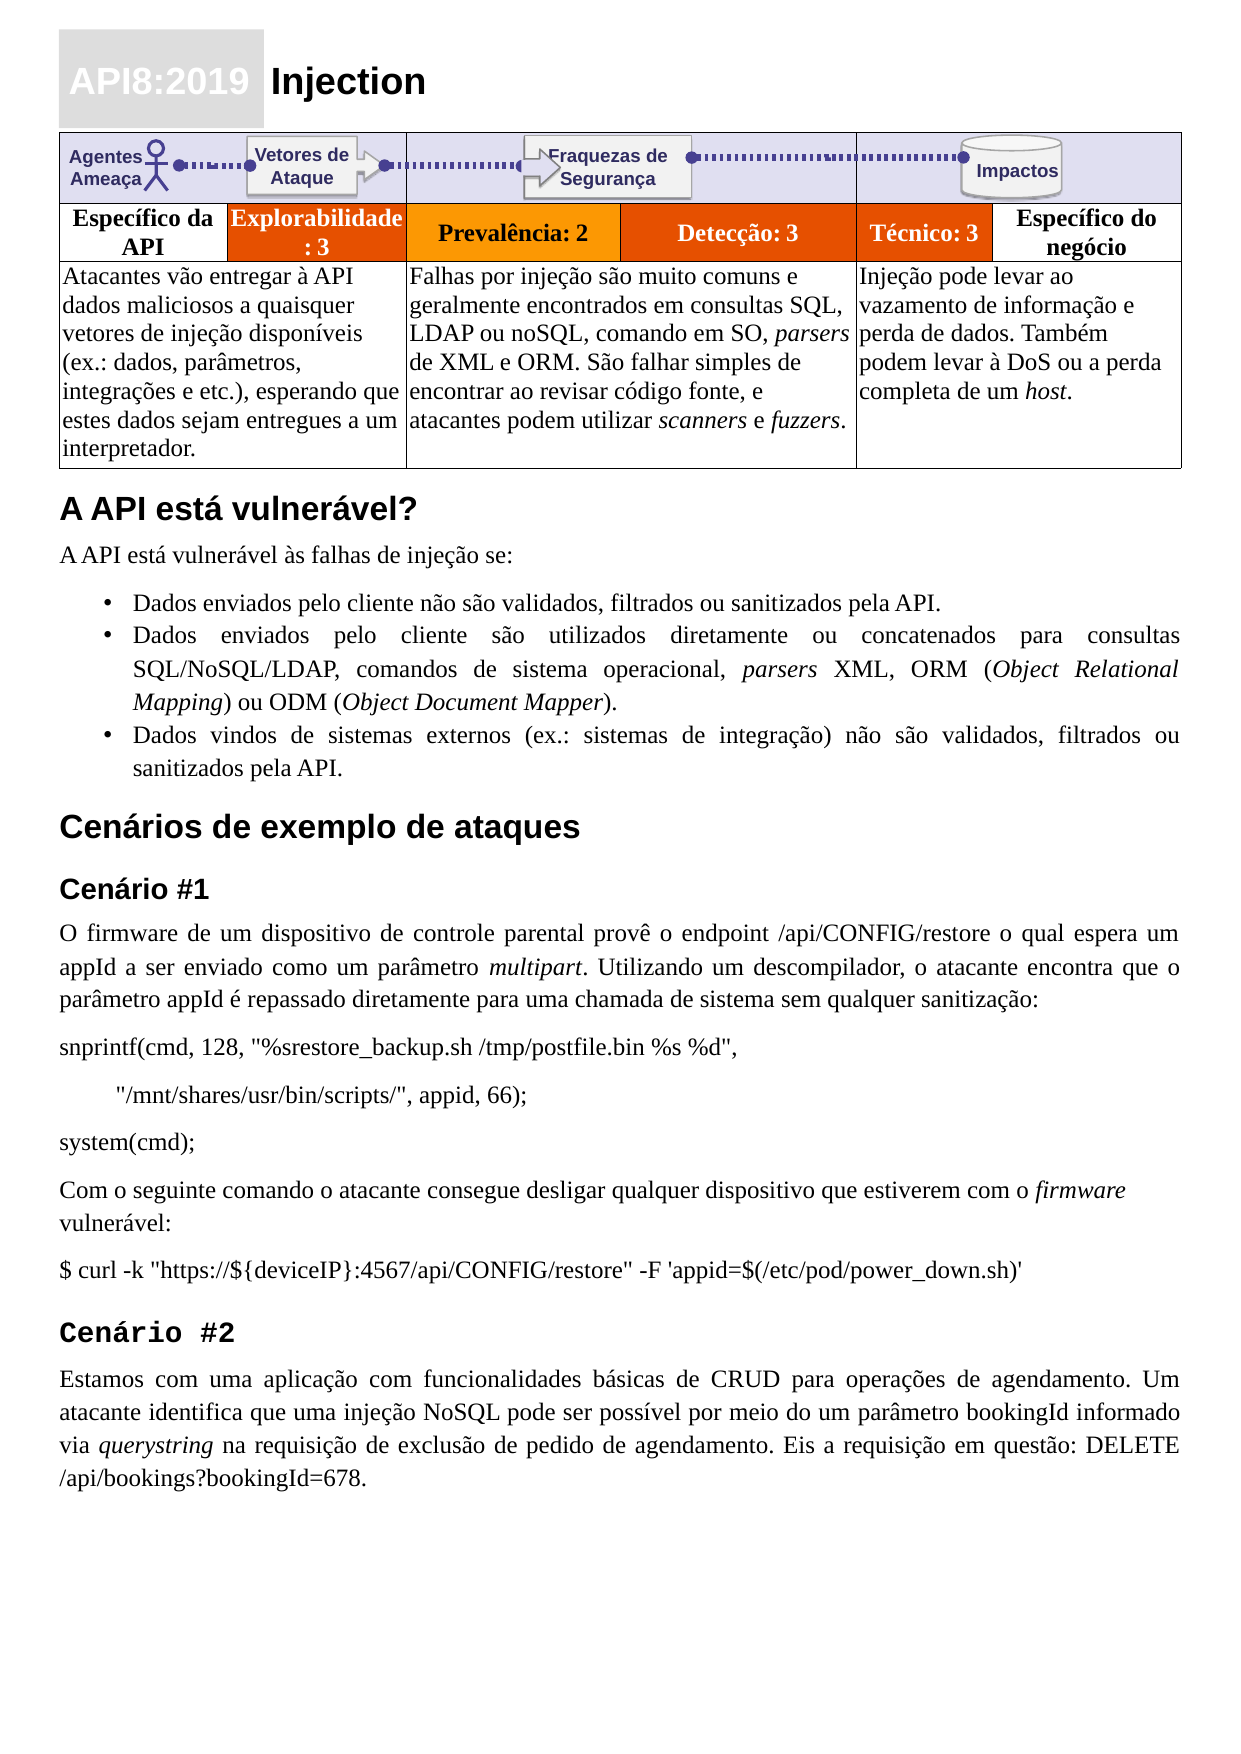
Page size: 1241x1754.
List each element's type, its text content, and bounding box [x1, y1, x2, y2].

table_header [992, 133, 1181, 203]
table_cell Falhas por injeção são muito comuns e geralmente encontrados em consultas SQL, LDAP ou noSQL, comando em SO, parsers de XML e ORM. São falhar simples de encontrar ao revisar código fonte, e atacantes podem utilizar scanners e fuzzers. [407, 262, 856, 468]
table_header [620, 133, 856, 203]
subtitle Cenários de exemplo de ataques [59, 807, 1181, 845]
subtitle A API está vulnerável? [59, 489, 1181, 527]
table_header [227, 133, 406, 203]
text Com o seguinte comando o atacante consegue desligar qualquer dispositivo que estiverem com o firmware vulnerável: [59, 1175, 1181, 1237]
text $ curl -k "https://${deviceIP}:4567/api/CONFIG/restore" -F 'appid=$(/etc/pod/power_down.sh)' [59, 1256, 1181, 1284]
table_cell Técnico: 3 [857, 204, 992, 261]
subtitle Cenário #1 [59, 872, 1181, 906]
text system(cmd); [59, 1127, 1181, 1156]
text A API está vulnerável às falhas de injeção se: [59, 540, 1181, 569]
table_header [60, 133, 227, 203]
list Dados enviados pelo cliente não são validados, filtrados ou sanitizados pela API. [103, 588, 1181, 616]
subtitle Cenário #2 [59, 1318, 1181, 1351]
table_cell Explorabilidade: 3 [228, 204, 406, 261]
text snprintf(cmd, 128, "%srestore_backup.sh /tmp/postfile.bin %s %d", [59, 1032, 1181, 1061]
list Dados vindos de sistemas externos (ex.: sistemas de integração) não são validados, filtrados ou sanitizados pela API. [103, 720, 1181, 781]
table_header [857, 133, 992, 203]
text "/mnt/shares/usr/bin/scripts/", appid, 66); [59, 1080, 1181, 1108]
text Estamos com uma aplicação com funcionalidades básicas de CRUD para operações de agendamento. Um atacante identifica que uma injeção NoSQL pode ser possível por meio do um parâmetro bookingId informado via querystring na requisição de exclusão de pedido de agendamento. Eis a requisição em questão: DELETE /api/bookings?bookingId=678. [59, 1364, 1181, 1491]
table_cell Específico do negócio [993, 204, 1181, 261]
table_cell Injeção pode levar ao vazamento de informação e perda de dados. Também podem levar à DoS ou a perda completa de um host. [857, 262, 1181, 468]
list Dados enviados pelo cliente são utilizados diretamente ou concatenados para consultas SQL/NoSQL/LDAP, comandos de sistema operacional, parsers XML, ORM (Object Relational Mapping) ou ODM (Object Document Mapper). [103, 621, 1181, 715]
text O firmware de um dispositivo de controle parental provê o endpoint /api/CONFIG/restore o qual espera um appId a ser enviado como um parâmetro multipart. Utilizando um descompilador, o atacante encontra que o parâmetro appId é repassado diretamente para uma chamada de sistema sem qualquer sanitização: [59, 918, 1181, 1013]
table_header [407, 133, 620, 203]
table_cell Prevalência: 2 [407, 204, 620, 261]
table_cell Detecção: 3 [621, 204, 856, 261]
table_cell Atacantes vão entregar à API dados maliciosos a quaisquer vetores de injeção disponíveis (ex.: dados, parâmetros, integrações e etc.), esperando que estes dados sejam entregues a um interpretador. [60, 262, 406, 468]
table_cell Específico da API [60, 204, 227, 261]
